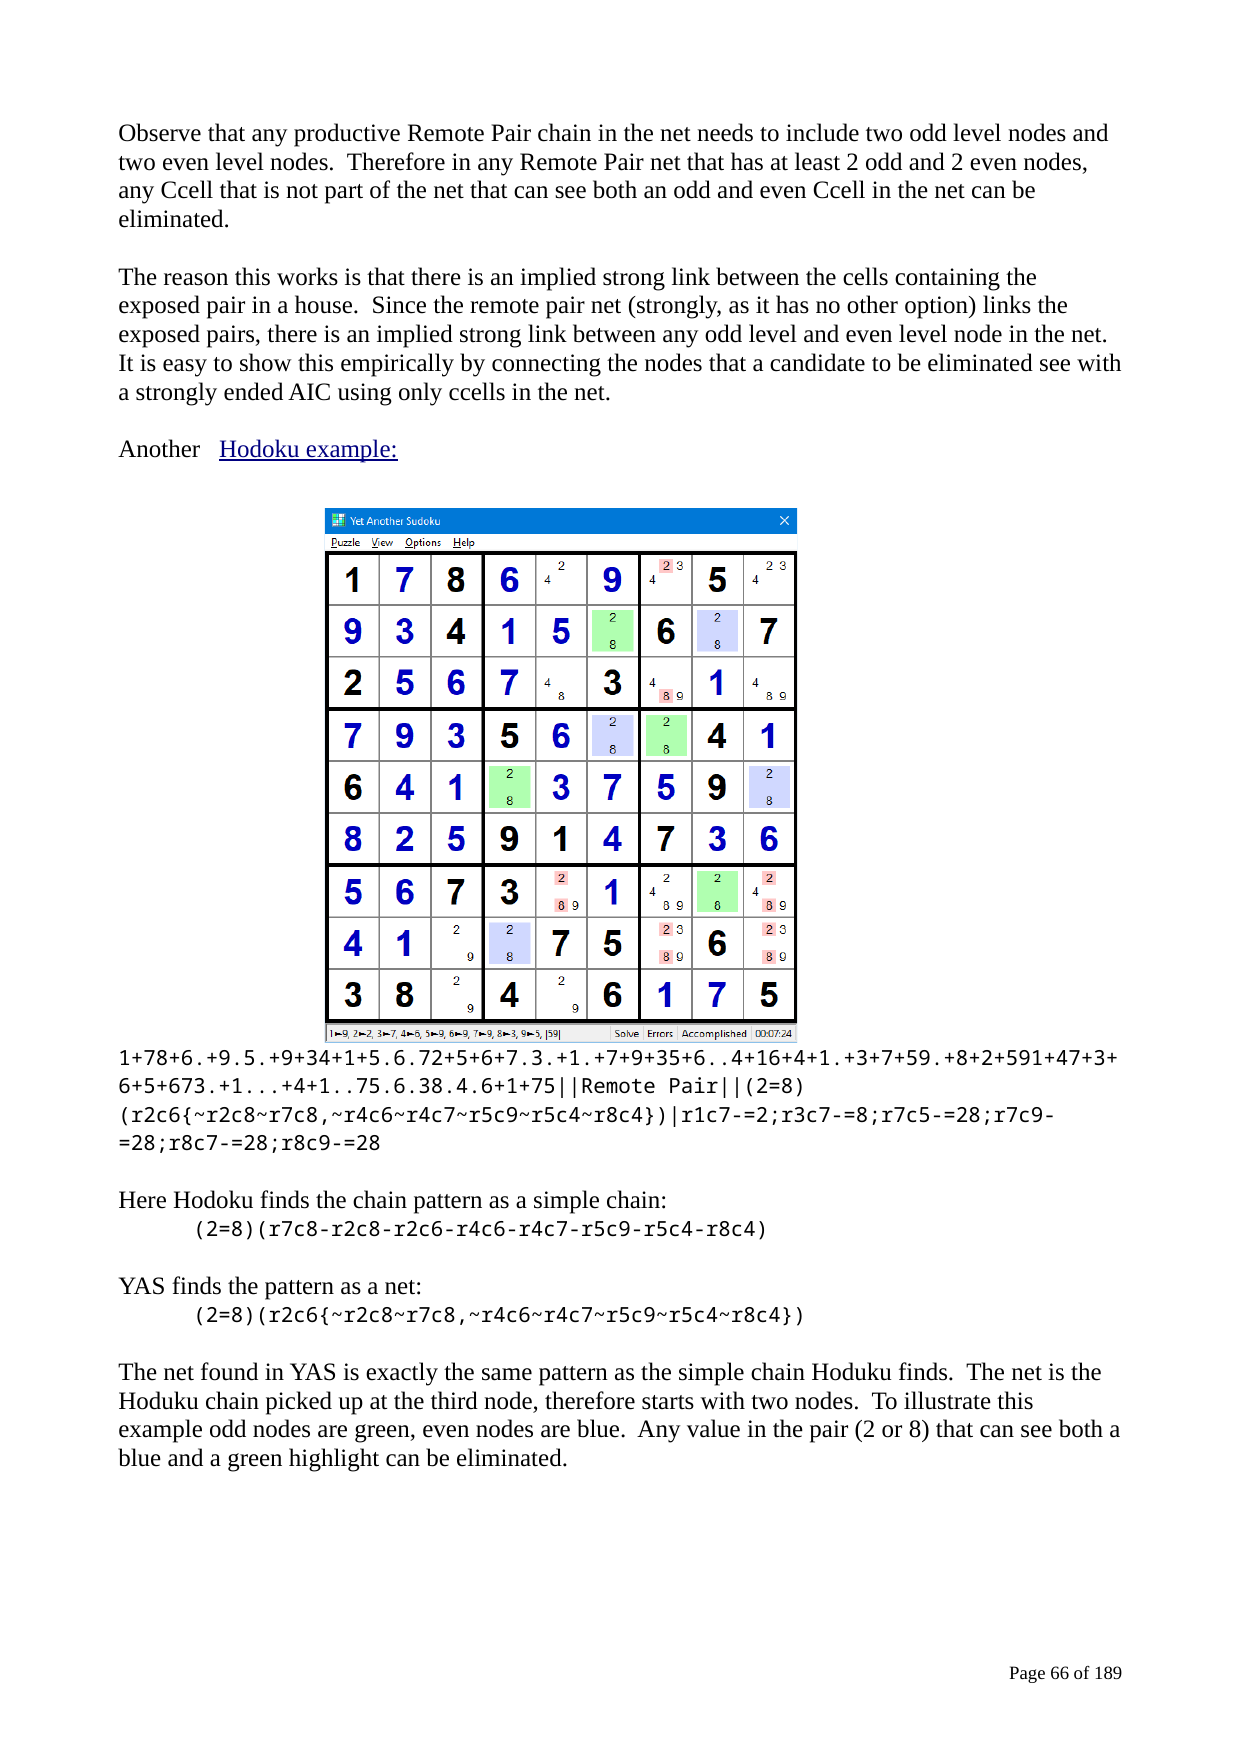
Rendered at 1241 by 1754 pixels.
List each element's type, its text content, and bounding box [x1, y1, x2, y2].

text (2=8)(r2c6{~r2c8~r7c8,~r4c6~r4c7~r5c9~r5c4~r8c4}) [118, 1300, 1122, 1328]
text The reason this works is that there is an implied strong link between the cells containing the exposed pair in a house. Since the remote pair net (strongly, as it has no other option) links the exposed pairs, there is an implied strong link between any odd level and even level node in the net. It is easy to show this empirically by connecting the nodes that a candidate to be eliminated see with a strongly ended AIC using only ccells in the net. [118, 262, 1122, 406]
text Here Hodoku finds the chain pattern as a simple chain: [118, 1185, 1122, 1214]
text (2=8)(r7c8-r2c8-r2c6-r4c6-r4c7-r5c9-r5c4-r8c4) [118, 1214, 1122, 1242]
text Another Hodoku example: [118, 434, 1122, 463]
text The net found in YAS is exactly the same pattern as the simple chain Hoduku finds. The net is the Hoduku chain picked up at the third node, therefore starts with two nodes. To illustrate this example odd nodes are green, even nodes are blue. Any value in the pair (2 or 8) that can see both a blue and a green highlight can be eliminated. [118, 1357, 1122, 1472]
picture [324, 508, 798, 1043]
text YAS finds the pattern as a net: [118, 1271, 1122, 1300]
text 1+78+6.+9.5.+9+34+1+5.6.72+5+6+7.3.+1.+7+9+35+6..4+16+4+1.+3+7+59.+8+2+591+47+3+6+5+673.+1...+4+1..75.6.38.4.6+1+75||Remote Pair||(2=8)(r2c6{~r2c8~r7c8,~r4c6~r4c7~r5c9~r5c4~r8c4})|r1c7-=2;r3c7-=8;r7c5-=28;r7c9-=28;r8c7-=28;r8c9-=28 [118, 492, 1122, 1157]
text Observe that any productive Remote Pair chain in the net needs to include two odd level nodes and two even level nodes. Therefore in any Remote Pair net that has at least 2 odd and 2 even nodes, any Ccell that is not part of the net that can see both an odd and even Ccell in the net can be eliminated. [118, 118, 1122, 233]
